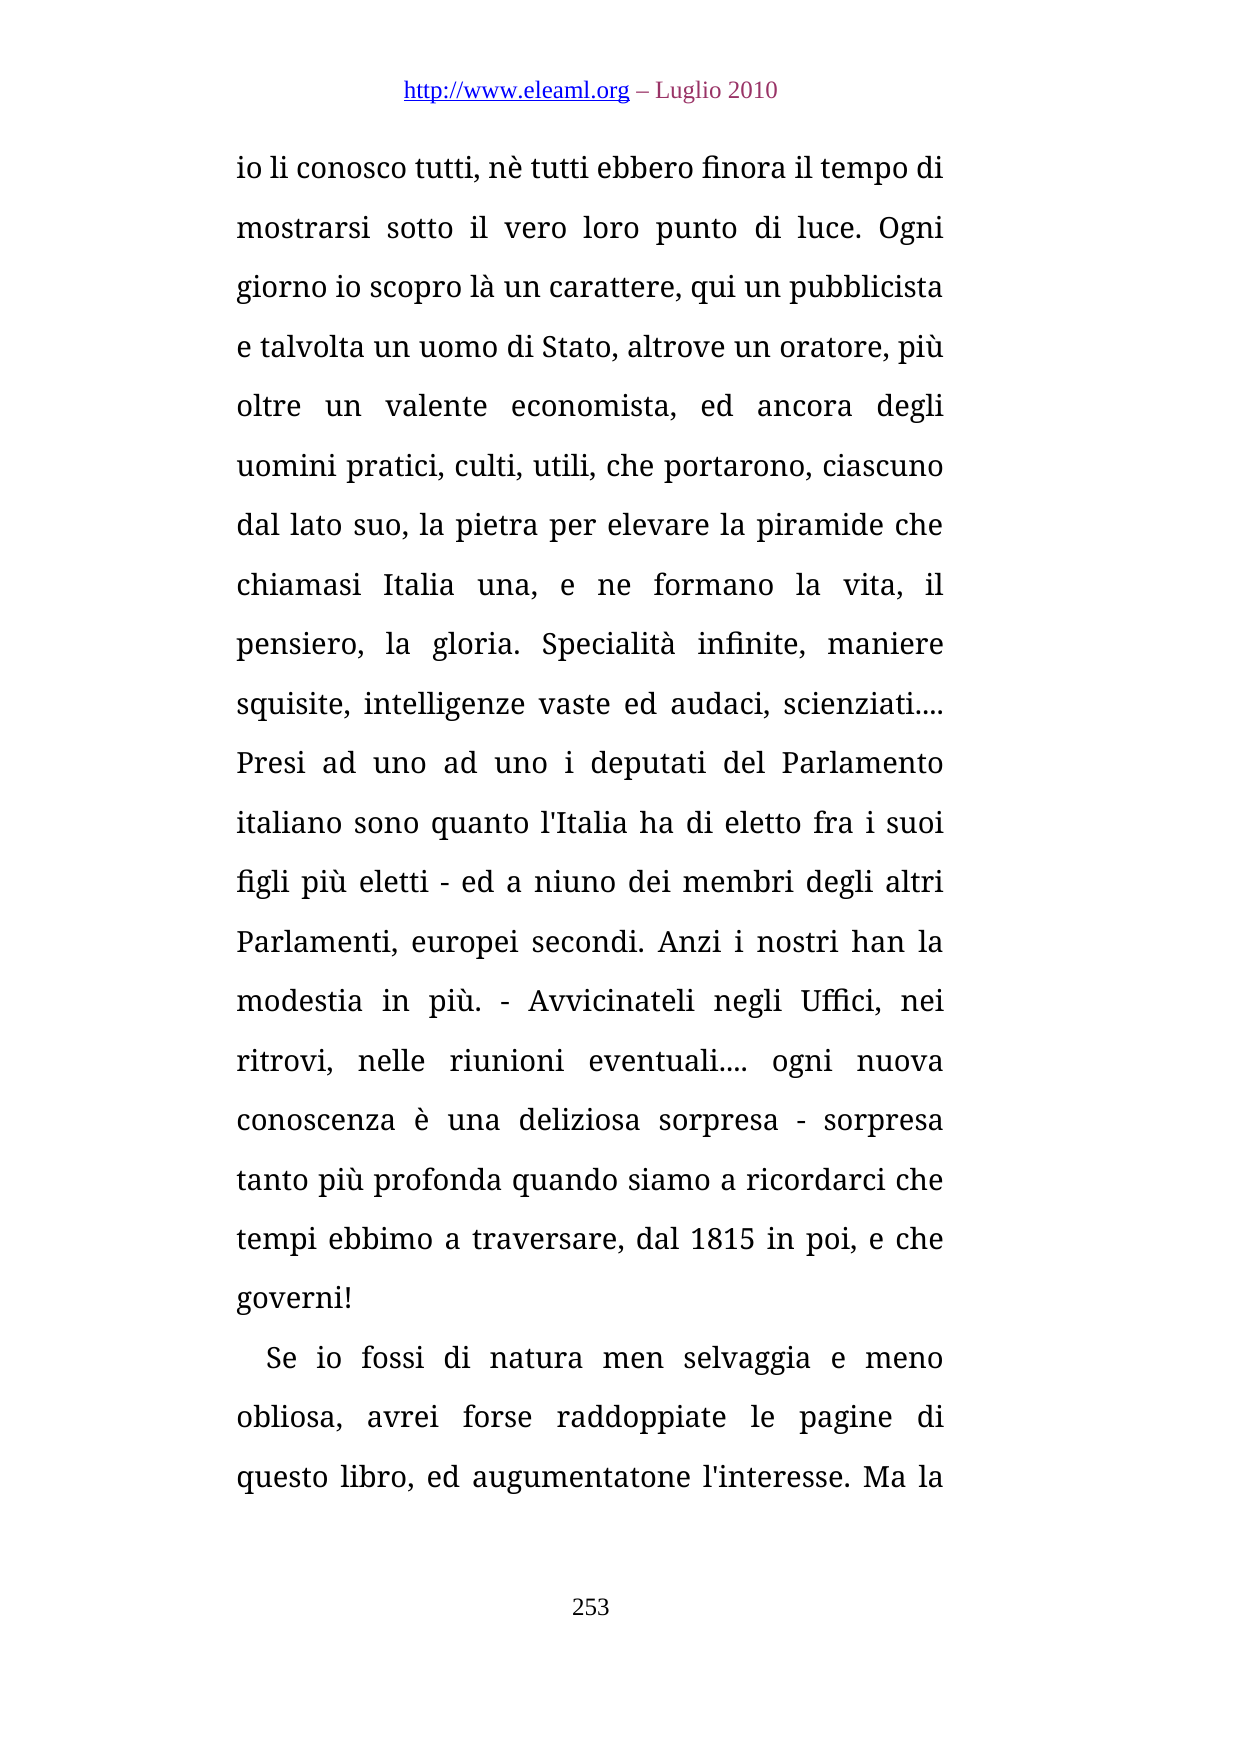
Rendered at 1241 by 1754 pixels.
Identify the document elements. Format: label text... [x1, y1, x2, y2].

text Se io fossi di natura men selvaggia e meno obliosa, avrei forse raddoppiate le pagine di questo libro, ed augumentatone l'interesse. Ma la [236, 1337, 945, 1496]
text io li conosco tutti, nè tutti ebbero finora il tempo di mostrarsi sotto il vero loro punto di luce. Ogni giorno io scopro là un carattere, qui un pubblicista e talvolta un uomo di Stato, altrove un oratore, più oltre un valente economista, ed ancora degli uomini pratici, culti, utili, che portarono, ciascuno dal lato suo, la pietra per elevare la piramide che chiamasi Italia una, e ne formano la vita, il pensiero, la gloria. Specialità infinite, maniere squisite, intelligenze vaste ed audaci, scienziati.... Presi ad uno ad uno i deputati del Parlamento italiano sono quanto l'Italia ha di eletto fra i suoi figli più eletti - ed a niuno dei membri degli altri Parlamenti, europei secondi. Anzi i nostri han la modestia in più. - Avvicinateli negli Uffici, nei ritrovi, nelle riunioni eventuali.... ogni nuova conoscenza è una deliziosa sorpresa - sorpresa tanto più profonda quando siamo a ricordarci che tempi ebbimo a traversare, dal 1815 in poi, e che governi! [236, 148, 945, 1317]
